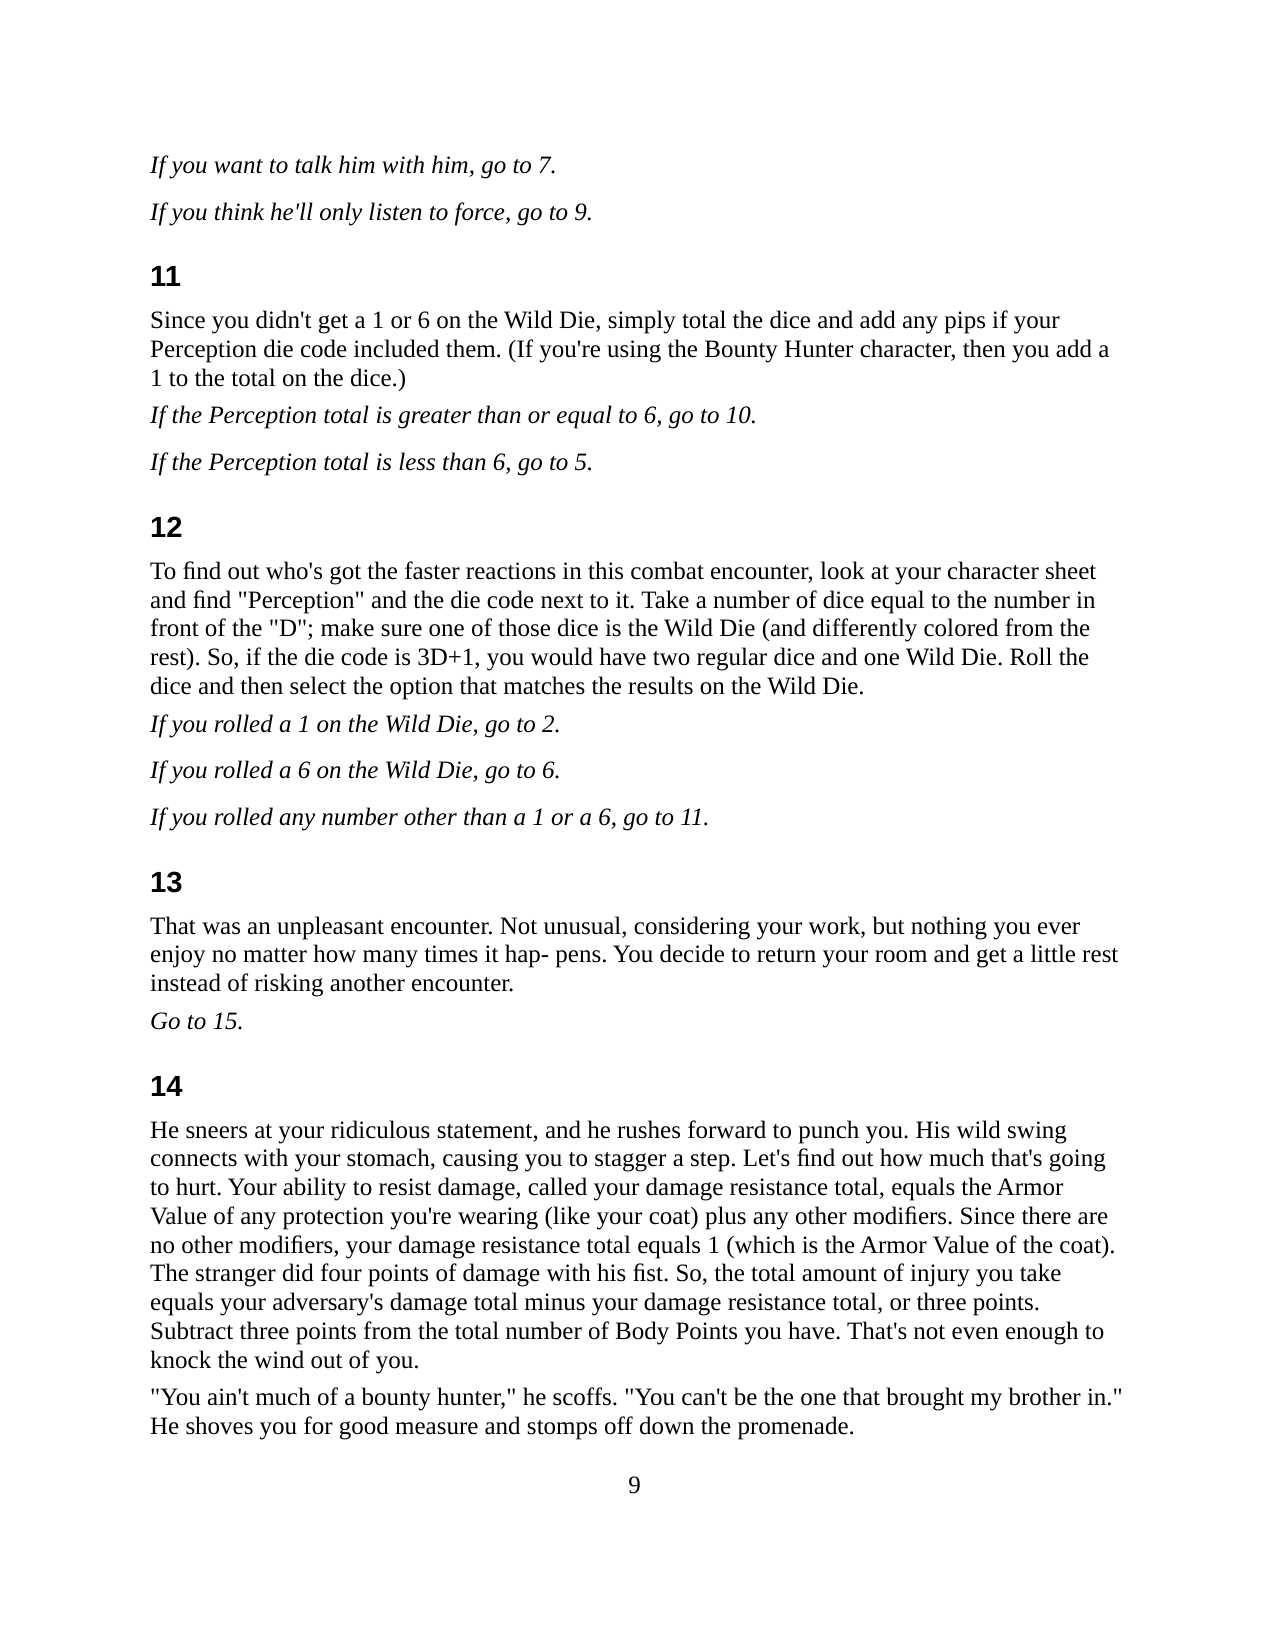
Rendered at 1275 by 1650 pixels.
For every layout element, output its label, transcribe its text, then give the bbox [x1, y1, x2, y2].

text If you rolled any number other than a 1 or a 6, go to 11. [150, 802, 1125, 831]
text If you think he'll only listen to force, go to 9. [150, 197, 1125, 225]
subtitle 14 [150, 1069, 1125, 1102]
text He sneers at your ridiculous statement, and he rushes forward to punch you. His wild swing connects with your stomach, causing you to stagger a step. Let's ﬁnd out how much that's going to hurt. Your ability to resist damage, called your damage resistance total, equals the Armor Value of any protection you're wearing (like your coat) plus any other modiﬁers. Since there are no other modiﬁers, your damage resistance total equals 1 (which is the Armor Value of the coat). The stranger did four points of damage with his ﬁst. So, the total amount of injury you take equals your adversary's damage total minus your damage resistance total, or three points. Subtract three points from the total number of Body Points you have. That's not even enough to knock the wind out of you. [150, 1115, 1125, 1373]
text If you rolled a 1 on the Wild Die, go to 2. [150, 709, 1125, 737]
text "You ain't much of a bounty hunter," he scoffs. "You can't be the one that brought my brother in." He shoves you for good measure and stomps off down the promenade. [150, 1382, 1125, 1440]
subtitle 12 [150, 510, 1125, 543]
text If the Perception total is less than 6, go to 5. [150, 447, 1125, 476]
text If you rolled a 6 on the Wild Die, go to 6. [150, 755, 1125, 784]
text If you want to talk him with him, go to 7. [150, 150, 1125, 179]
text Since you didn't get a 1 or 6 on the Wild Die, simply total the dice and add any pips if your Perception die code included them. (If you're using the Bounty Hunter character, then you add a 1 to the total on the dice.) [150, 305, 1125, 392]
text Go to 15. [150, 1006, 1125, 1035]
text If the Perception total is greater than or equal to 6, go to 10. [150, 401, 1125, 429]
subtitle 11 [150, 259, 1125, 293]
text To ﬁnd out who's got the faster reactions in this combat encounter, look at your character sheet and ﬁnd "Perception" and the die code next to it. Take a number of dice equal to the number in front of the "D"; make sure one of those dice is the Wild Die (and differently colored from the rest). So, if the die code is 3D+1, you would have two regular dice and one Wild Die. Roll the dice and then select the option that matches the results on the Wild Die. [150, 556, 1125, 700]
text That was an unpleasant encounter. Not unusual, considering your work, but nothing you ever enjoy no matter how many times it hap- pens. You decide to return your room and get a little rest instead of risking another encounter. [150, 911, 1125, 997]
subtitle 13 [150, 865, 1125, 898]
